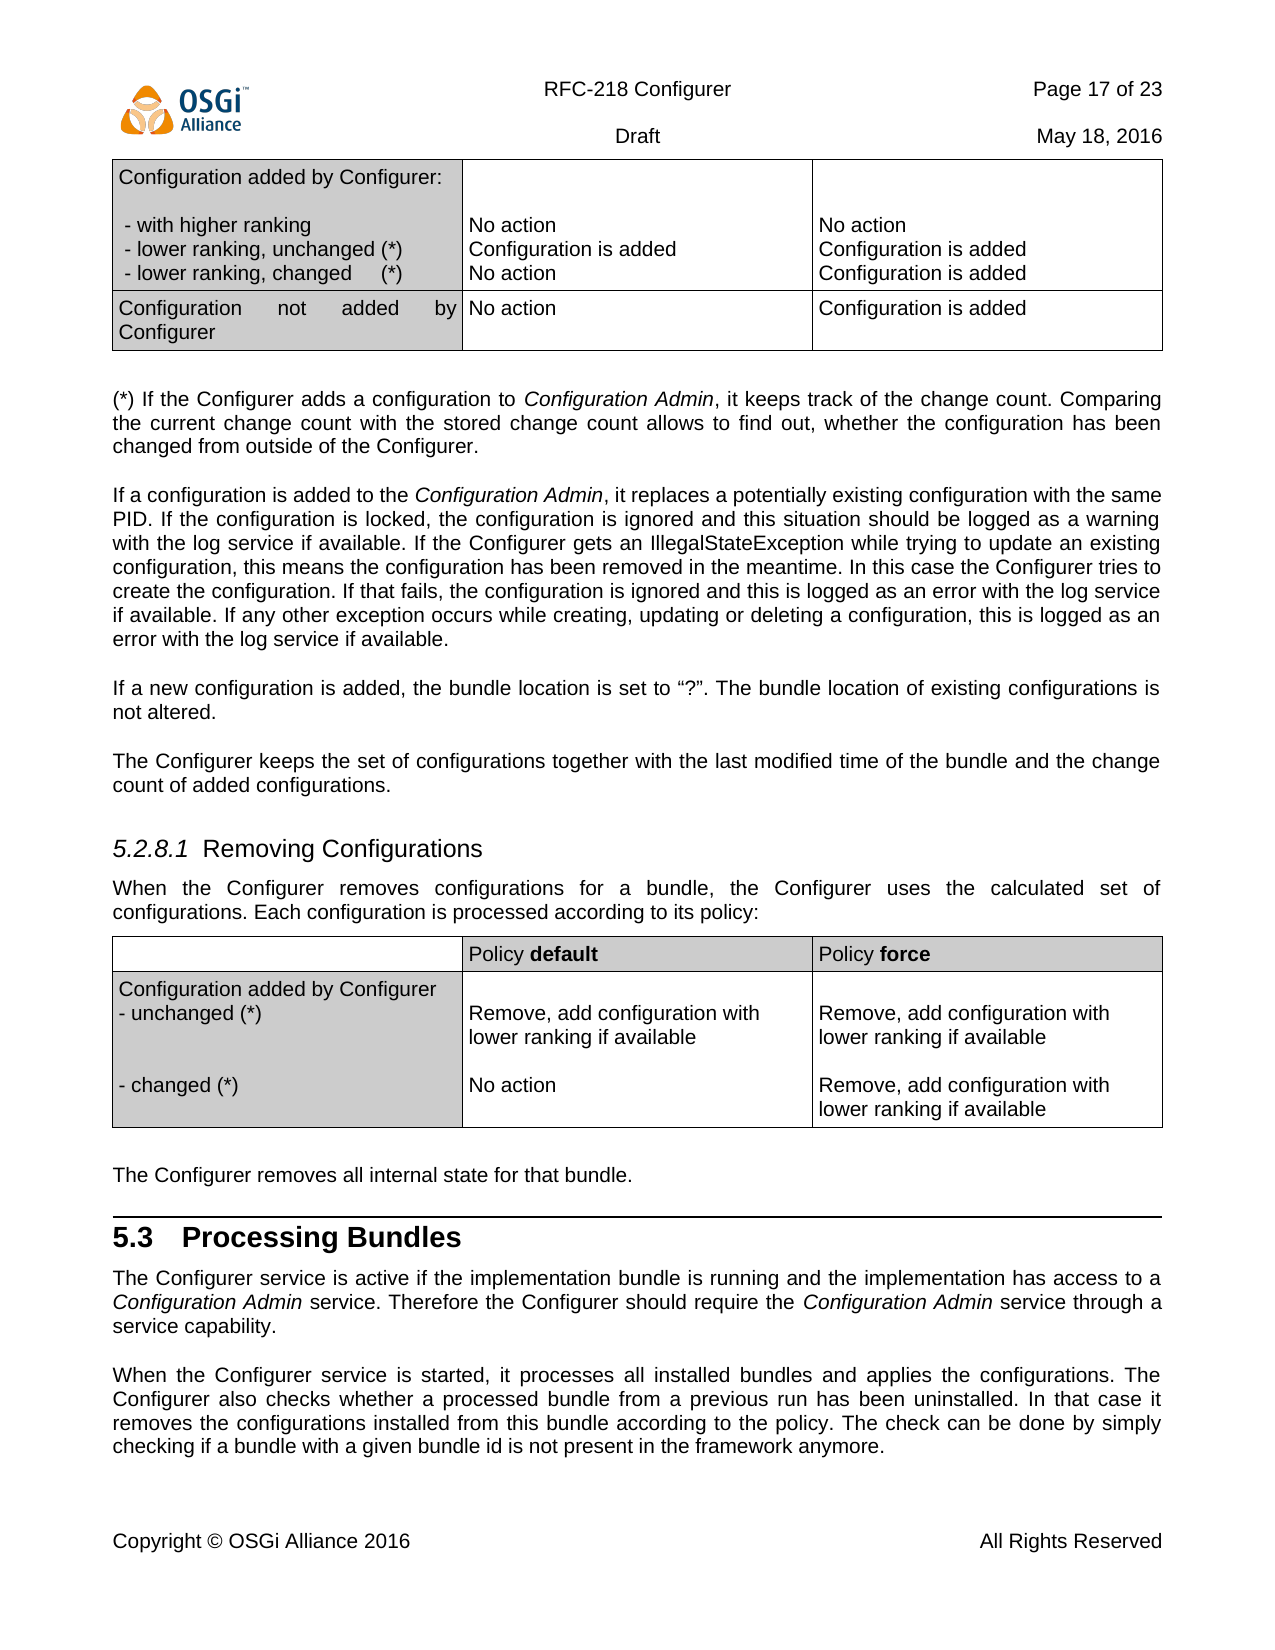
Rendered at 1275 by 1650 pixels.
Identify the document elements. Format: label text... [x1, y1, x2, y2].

table_cell Configuration added by Configurer: - with higher ranking - lower ranking, unchanged (*) - lower ranking, changed (*) [113, 160, 462, 290]
table_header Policy default [463, 937, 812, 971]
table_cell Remove, add configuration with lower ranking if available No action [463, 972, 812, 1127]
table_cell Configuration added by Configurer - unchanged (*) - changed (*) [113, 972, 462, 1127]
text If a new configuration is added, the bundle location is set to “?”. The bundle location of existing configurations is not altered. [112, 676, 1162, 724]
table_cell Configuration is added [813, 291, 1162, 350]
table_cell No action Configuration is added Configuration is added [813, 160, 1162, 290]
table_cell No action Configuration is added No action [463, 160, 812, 290]
text When the Configurer removes configurations for a bundle, the Configurer uses the calculated set of configurations. Each configuration is processed according to its policy: [112, 876, 1162, 923]
text The Configurer keeps the set of configurations together with the last modified time of the bundle and the change count of added configurations. [112, 749, 1162, 797]
text If a configuration is added to the Configuration Admin, it replaces a potentially existing configuration with the same PID. If the configuration is locked, the configuration is ignored and this situation should be logged as a warning with the log service if available. If the Configurer gets an IllegalStateException while trying to update an existing configuration, this means the configuration has been removed in the meantime. In this case the Configurer tries to create the configuration. If that fails, the configuration is ignored and this is logged as an error with the log service if available. If any other exception occurs while creating, updating or deleting a configuration, this is logged as an error with the log service if available. [112, 483, 1162, 651]
table_cell No action [463, 291, 812, 350]
table_header Policy force [813, 937, 1162, 971]
text The Configurer removes all internal state for that bundle. [112, 1139, 1162, 1187]
table_cell Remove, add configuration with lower ranking if available Remove, add configuration with lower ranking if available [813, 972, 1162, 1127]
subtitle Processing Bundles [112, 1217, 1162, 1253]
text The Configurer service is active if the implementation bundle is running and the implementation has access to a Configuration Admin service. Therefore the Configurer should require the Configuration Admin service through a service capability. [112, 1266, 1162, 1337]
table_header [113, 937, 462, 971]
text When the Configurer service is started, it processes all installed bundles and applies the configurations. The Configurer also checks whether a processed bundle from a previous run has been uninstalled. In that case it removes the configurations installed from this bundle according to the policy. The check can be done by simply checking if a bundle with a given bundle id is not present in the framework anymore. [112, 1362, 1162, 1458]
subtitle Removing Configurations [112, 834, 1162, 863]
table_cell Configuration not added by Configurer [113, 291, 462, 350]
picture [113, 78, 257, 142]
text (*) If the Configurer adds a configuration to Configuration Admin, it keeps track of the change count. Comparing the current change count with the stored change count allows to find out, whether the configuration has been changed from outside of the Configurer. [112, 386, 1162, 458]
